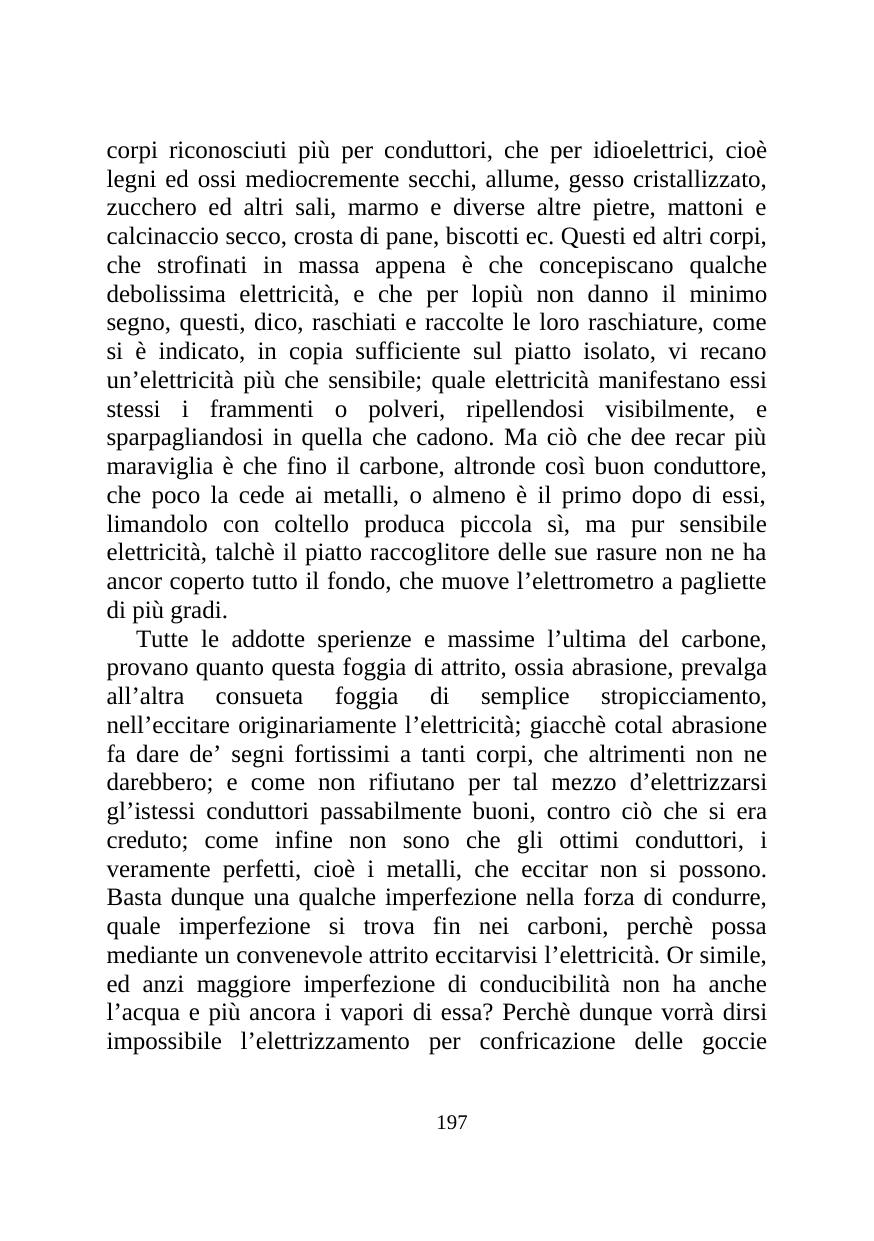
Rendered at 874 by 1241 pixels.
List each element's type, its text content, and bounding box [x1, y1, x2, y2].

text Tutte le addotte sperienze e massime l’ultima del carbone, provano quanto questa foggia di attrito, ossia abrasione, prevalga all’altra consueta foggia di semplice stropicciamento, nell’eccitare originariamente l’elettricità; giacchè cotal abrasione fa dare de’ segni fortissimi a tanti corpi, che altrimenti non ne darebbero; e come non rifiutano per tal mezzo d’elettrizzarsi gl’istessi conduttori passabilmente buoni, contro ciò che si era creduto; come infine non sono che gli ottimi conduttori, i veramente perfetti, cioè i metalli, che eccitar non si possono. Basta dunque una qualche imperfezione nella forza di condurre, quale imperfezione si trova fin nei carboni, perchè possa mediante un convenevole attrito eccitarvisi l’elettricità. Or simile, ed anzi maggiore imperfezione di conducibilità non ha anche l’acqua e più ancora i vapori di essa? Perchè dunque vorrà dirsi impossibile l’elettrizzamento per confricazione delle goccie [106, 624, 768, 1055]
text corpi riconosciuti più per conduttori, che per idioelettrici, cioè legni ed ossi mediocremente secchi, allume, gesso cristallizzato, zucchero ed altri sali, marmo e diverse altre pietre, mattoni e calcinaccio secco, crosta di pane, biscotti ec. Questi ed altri corpi, che strofinati in massa appena è che concepiscano qualche debolissima elettricità, e che per lopiù non danno il minimo segno, questi, dico, raschiati e raccolte le loro raschiature, come si è indicato, in copia sufficiente sul piatto isolato, vi recano un’elettricità più che sensibile; quale elettricità manifestano essi stessi i frammenti o polveri, ripellendosi visibilmente, e sparpagliandosi in quella che cadono. Ma ciò che dee recar più maraviglia è che fino il carbone, altronde così buon conduttore, che poco la cede ai metalli, o almeno è il primo dopo di essi, limandolo con coltello produca piccola sì, ma pur sensibile elettricità, talchè il piatto raccoglitore delle sue rasure non ne ha ancor coperto tutto il fondo, che muove l’elettrometro a pagliette di più gradi. [106, 135, 768, 624]
